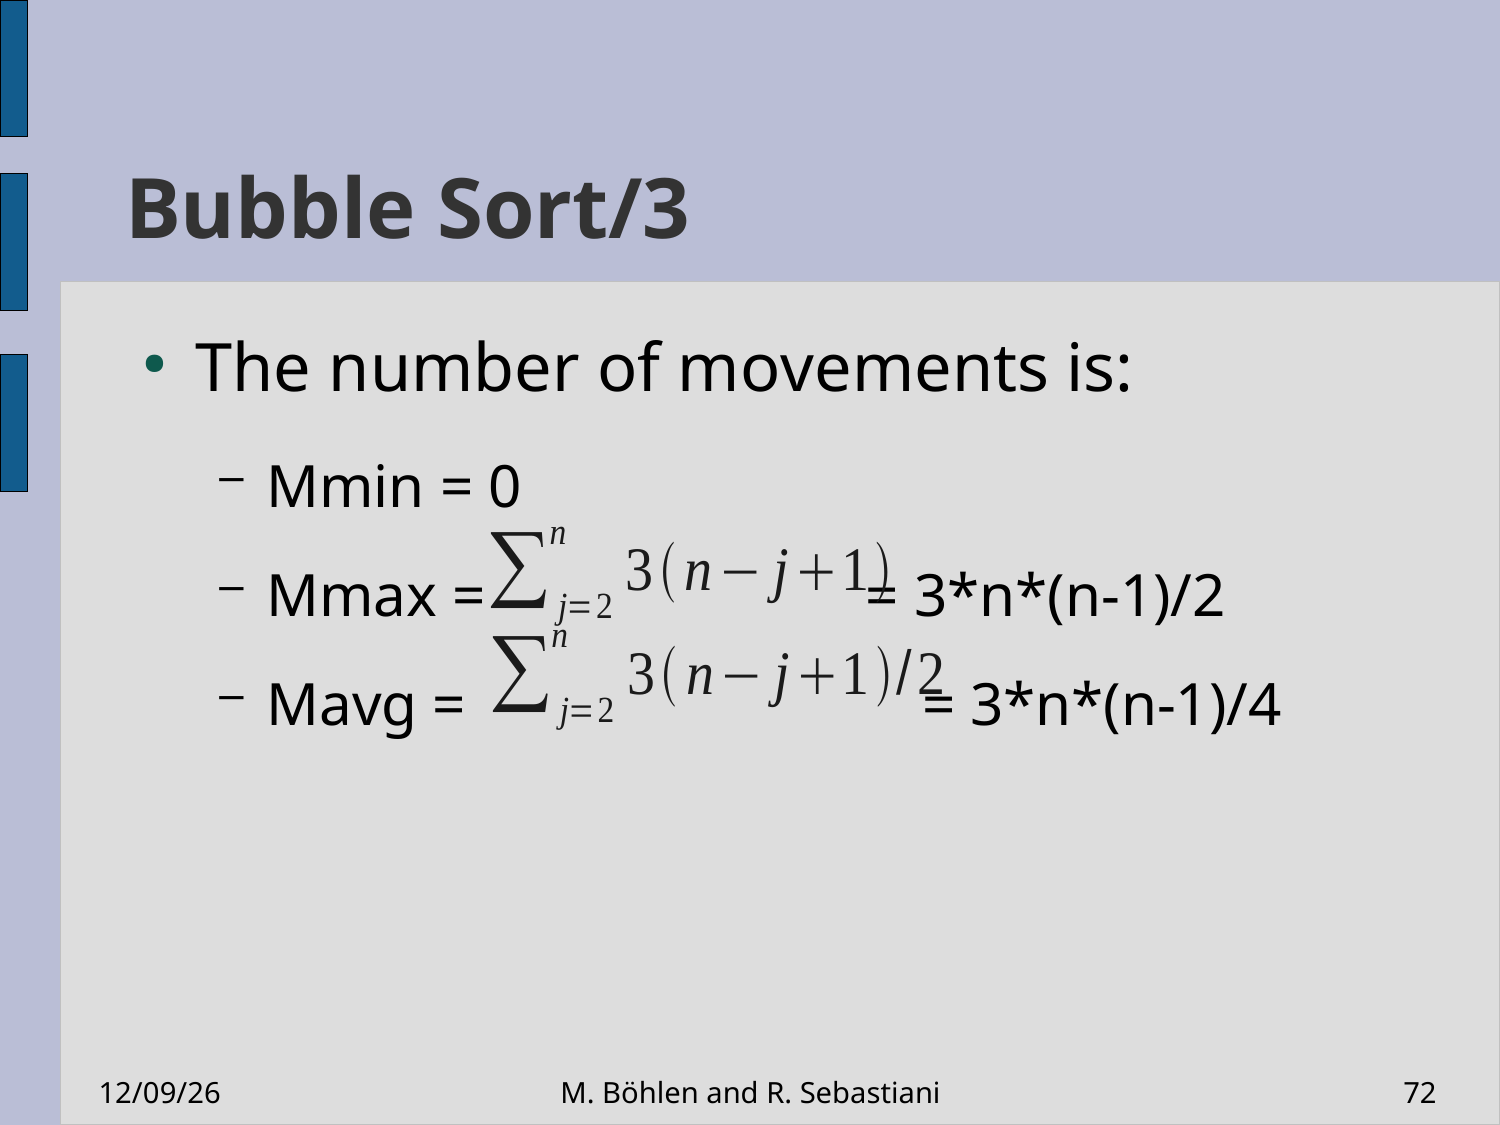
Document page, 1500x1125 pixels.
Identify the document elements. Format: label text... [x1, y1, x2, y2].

chart [469, 506, 970, 733]
title Bubble Sort/3 [110, 67, 1392, 271]
list The number of movements is: Mmin = 0 Mmax = = 3*n*(n-1)/2 Mavg = = 3*n*(n-1)/4 [110, 312, 1392, 1037]
